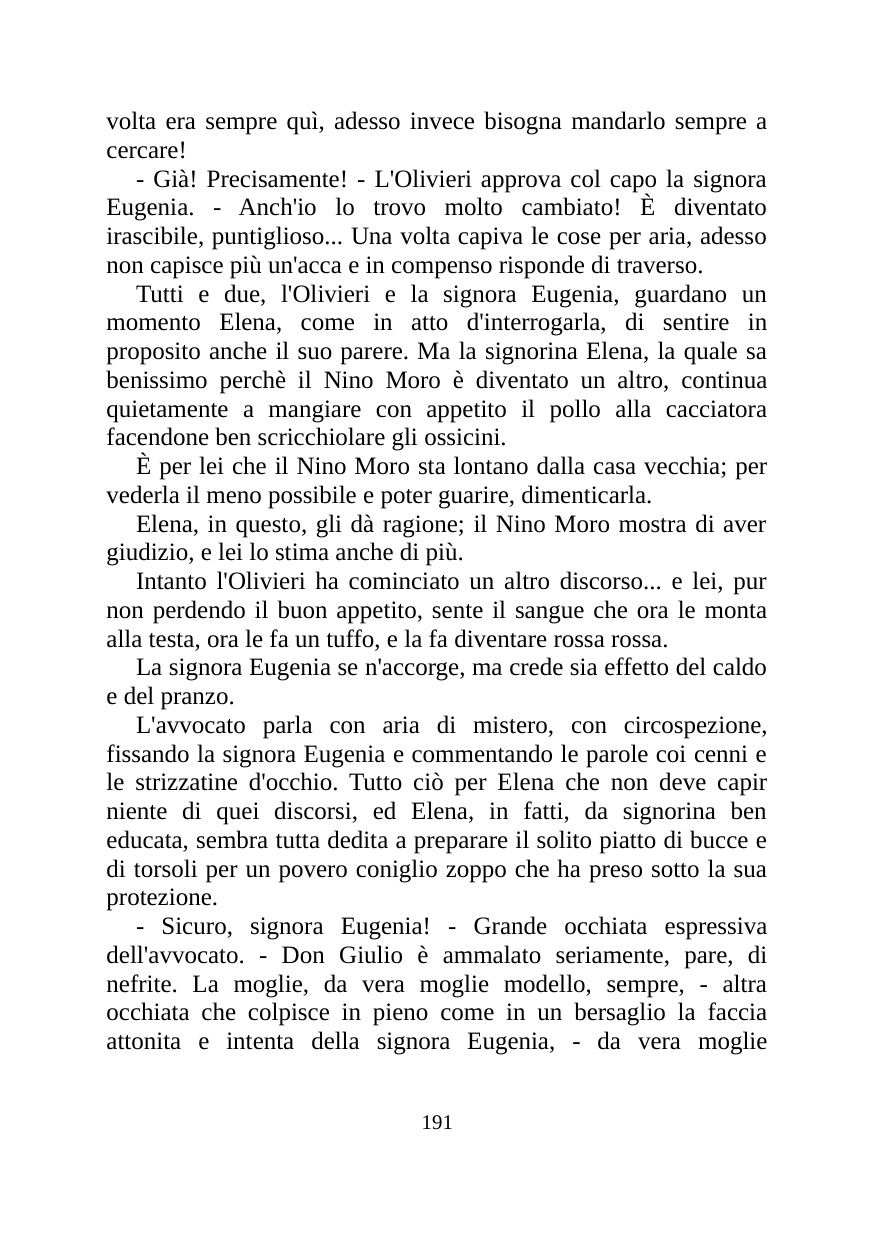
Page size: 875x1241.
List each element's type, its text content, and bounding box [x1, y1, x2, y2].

text - Sicuro, signora Eugenia! - Grande occhiata espressiva dell'avvocato. - Don Giulio è ammalato seriamente, pare, di nefrite. La moglie, da vera moglie modello, sempre, - altra occhiata che colpisce in pieno come in un bersaglio la faccia attonita e intenta della signora Eugenia, - da vera moglie [106, 911, 768, 1055]
text Tutti e due, l'Olivieri e la signora Eugenia, guardano un momento Elena, come in atto d'interrogarla, di sentire in proposito anche il suo parere. Ma la signorina Elena, la quale sa benissimo perchè il Nino Moro è diventato un altro, continua quietamente a mangiare con appetito il pollo alla cacciatora facendone ben scricchiolare gli ossicini. [106, 279, 768, 451]
text Elena, in questo, gli dà ragione; il Nino Moro mostra di aver giudizio, e lei lo stima anche di più. [106, 509, 768, 566]
text È per lei che il Nino Moro sta lontano dalla casa vecchia; per vederla il meno possibile e poter guarire, dimenticarla. [106, 451, 768, 509]
text Intanto l'Olivieri ha cominciato un altro discorso... e lei, pur non perdendo il buon appetito, sente il sangue che ora le monta alla testa, ora le fa un tuffo, e la fa diventare rossa rossa. [106, 566, 768, 652]
text La signora Eugenia se n'accorge, ma crede sia effetto del caldo e del pranzo. [106, 652, 768, 710]
text - Già! Precisamente! - L'Olivieri approva col capo la signora Eugenia. - Anch'io lo trovo molto cambiato! È diventato irascibile, puntiglioso... Una volta capiva le cose per aria, adesso non capisce più un'acca e in compenso risponde di traverso. [106, 164, 768, 279]
text volta era sempre quì, adesso invece bisogna mandarlo sempre a cercare! [106, 106, 768, 164]
text L'avvocato parla con aria di mistero, con circospezione, fissando la signora Eugenia e commentando le parole coi cenni e le strizzatine d'occhio. Tutto ciò per Elena che non deve capir niente di quei discorsi, ed Elena, in fatti, da signorina ben educata, sembra tutta dedita a preparare il solito piatto di bucce e di torsoli per un povero coniglio zoppo che ha preso sotto la sua protezione. [106, 710, 768, 911]
